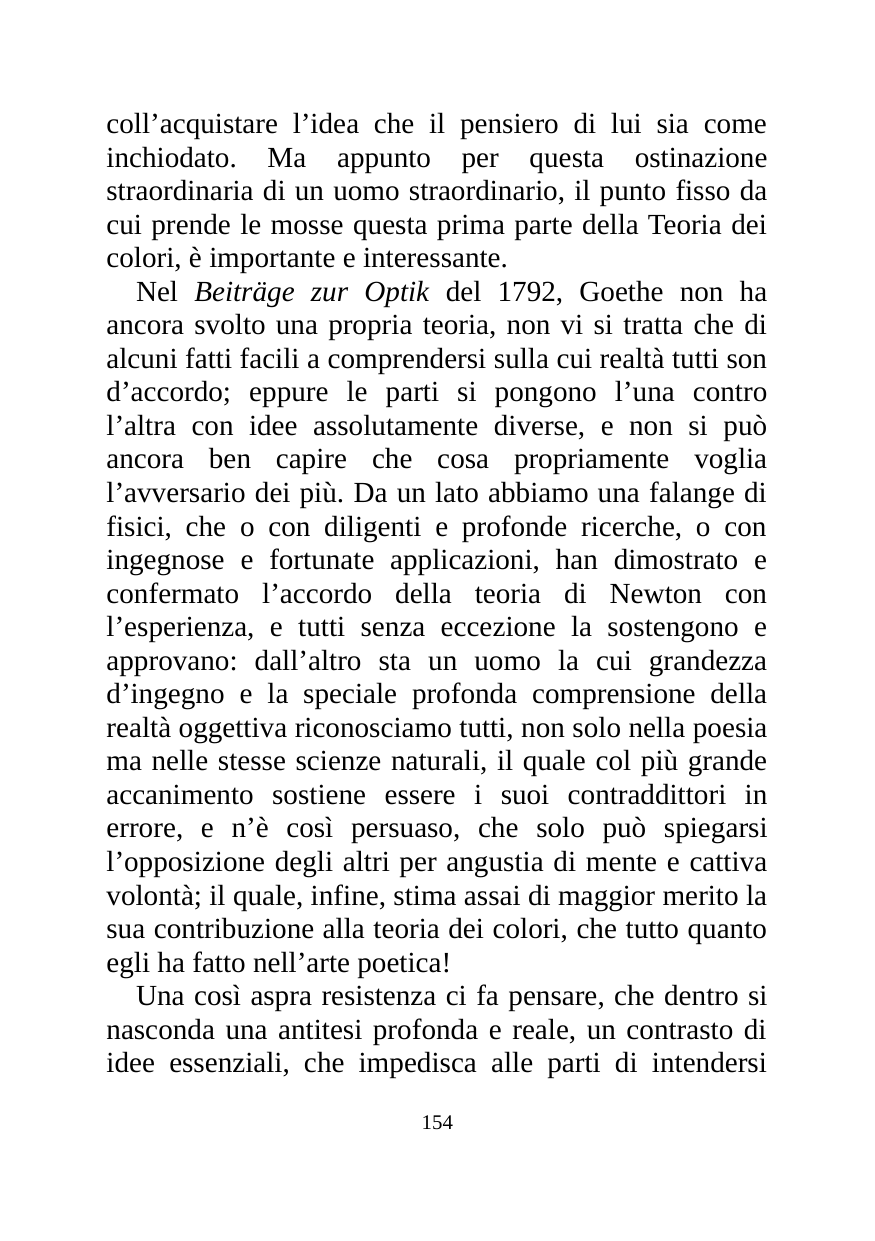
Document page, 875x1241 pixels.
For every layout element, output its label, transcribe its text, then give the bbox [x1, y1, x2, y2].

text Una così aspra resistenza ci fa pensare, che dentro si nasconda una antitesi profonda e reale, un contrasto di idee essenziali, che impedisca alle parti di intendersi [106, 978, 768, 1079]
text coll’acquistare l’idea che il pensiero di lui sia come inchiodato. Ma appunto per questa ostinazione straordinaria di un uomo straordinario, il punto fisso da cui prende le mosse questa prima parte della Teoria dei colori, è importante e interessante. [106, 106, 768, 274]
text Nel Beiträge zur Optik del 1792, Goethe non ha ancora svolto una propria teoria, non vi si tratta che di alcuni fatti facili a comprendersi sulla cui realtà tutti son d’accordo; eppure le parti si pongono l’una contro l’altra con idee assolutamente diverse, e non si può ancora ben capire che cosa propriamente voglia l’avversario dei più. Da un lato abbiamo una falange di fisici, che o con diligenti e profonde ricerche, o con ingegnose e fortunate applicazioni, han dimostrato e confermato l’accordo della teoria di Newton con l’esperienza, e tutti senza eccezione la sostengono e approvano: dall’altro sta un uomo la cui grandezza d’ingegno e la speciale profonda comprensione della realtà oggettiva riconosciamo tutti, non solo nella poesia ma nelle stesse scienze naturali, il quale col più grande accanimento sostiene essere i suoi contraddittori in errore, e n’è così persuaso, che solo può spiegarsi l’opposizione degli altri per angustia di mente e cattiva volontà; il quale, infine, stima assai di maggior merito la sua contribuzione alla teoria dei colori, che tutto quanto egli ha fatto nell’arte poetica! [106, 274, 768, 978]
